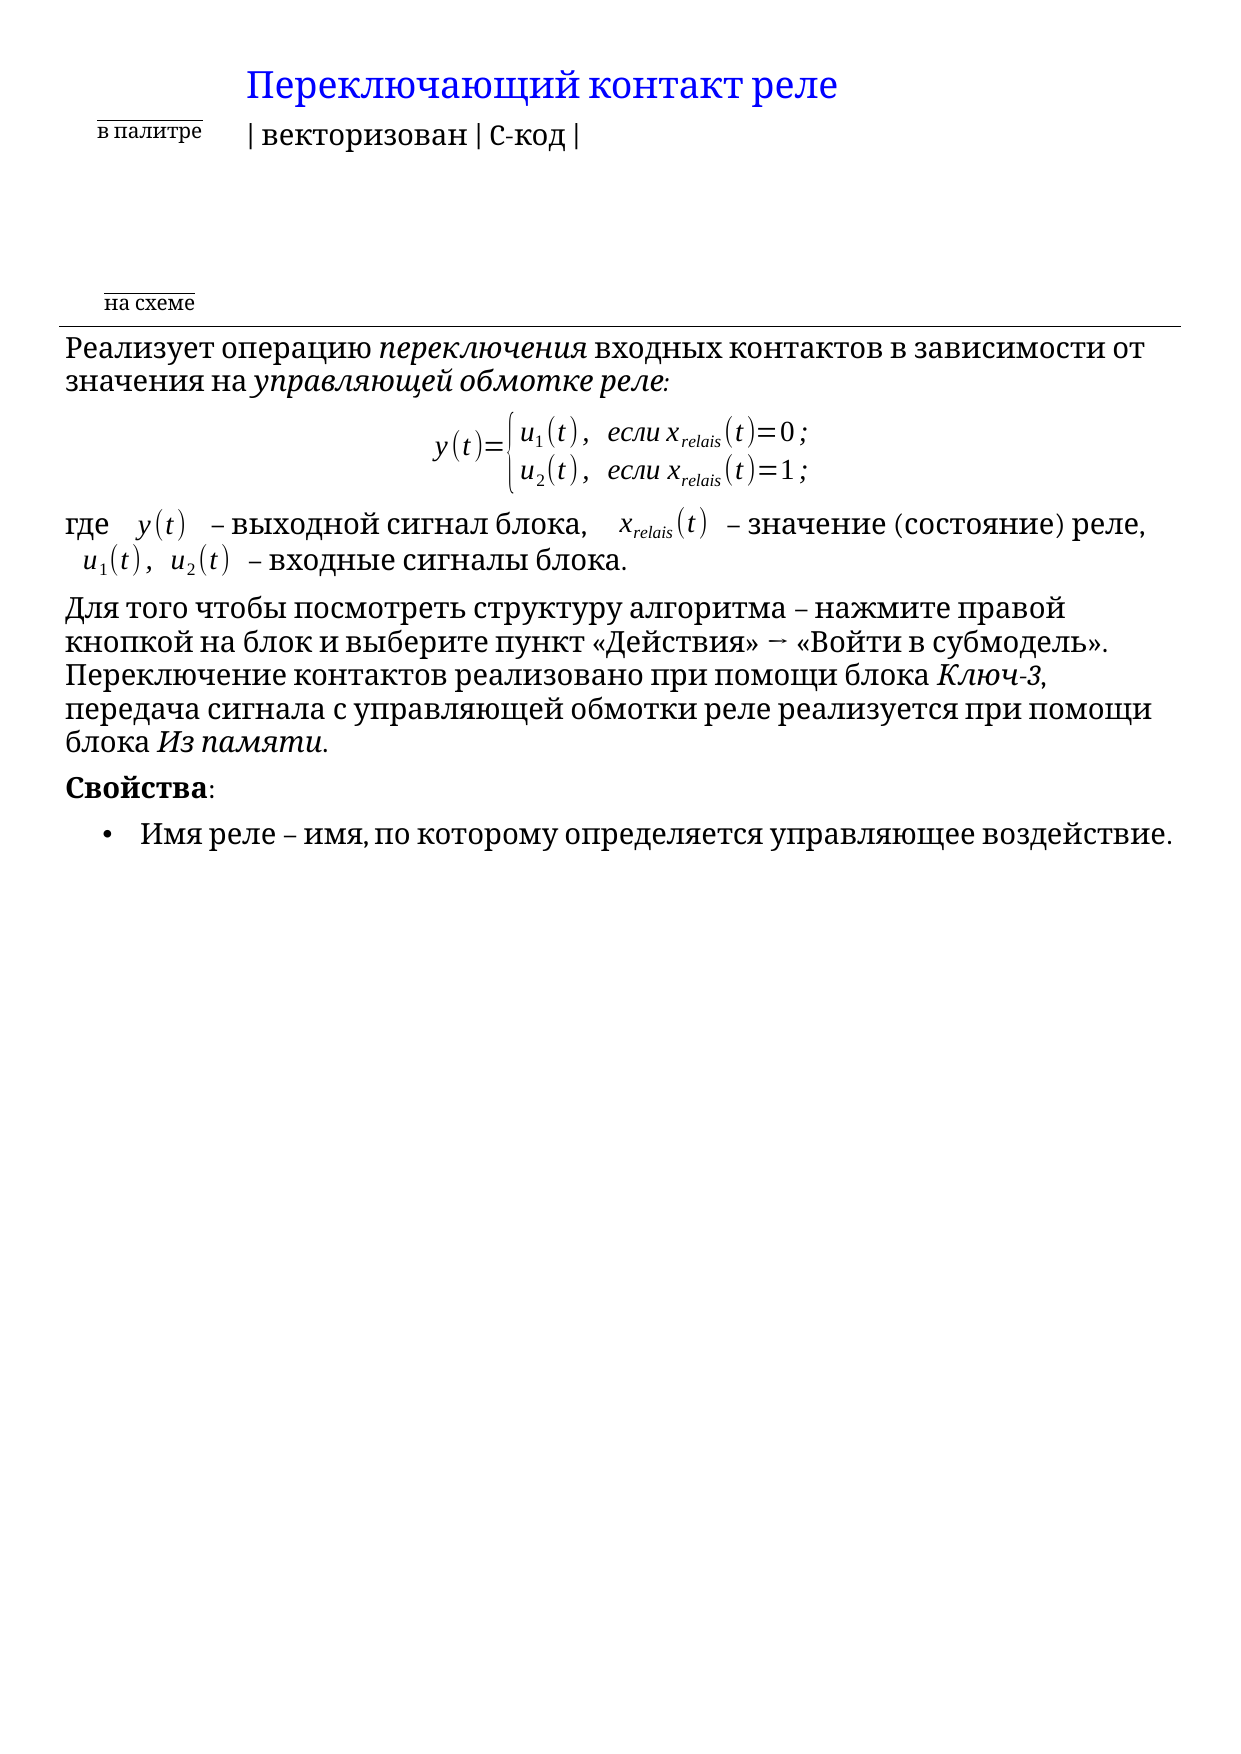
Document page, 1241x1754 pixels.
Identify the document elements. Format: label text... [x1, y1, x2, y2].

table_header Переключающий контакт реле [240, 59, 1181, 114]
table_cell [240, 286, 1181, 326]
table_cell [59, 171, 240, 286]
table_header [59, 59, 240, 114]
table_cell | векторизован | C-код | [240, 114, 1181, 171]
table_cell в палитре [59, 114, 240, 171]
table_cell [240, 171, 1181, 286]
table_cell Реализует операцию переключения входных контактов в зависимости от значения на управляющей обмотке реле: где – выходной сигнал блока, – значение (состояние) реле, – входные сигналы блока. Для того чтобы посмотреть структуру алгоритма – нажмите правой кнопкой на блок и выберите пункт «Действия» → «Войти в субмодель». Переключение контактов реализовано при помощи блока Ключ-3, передача сигнала с управляющей обмотки реле реализуется при помощи блока Из памяти. Свойства: Имя реле – имя, по которому определяется управляющее воздействие. [59, 327, 1181, 870]
table_cell на схеме [59, 286, 240, 326]
